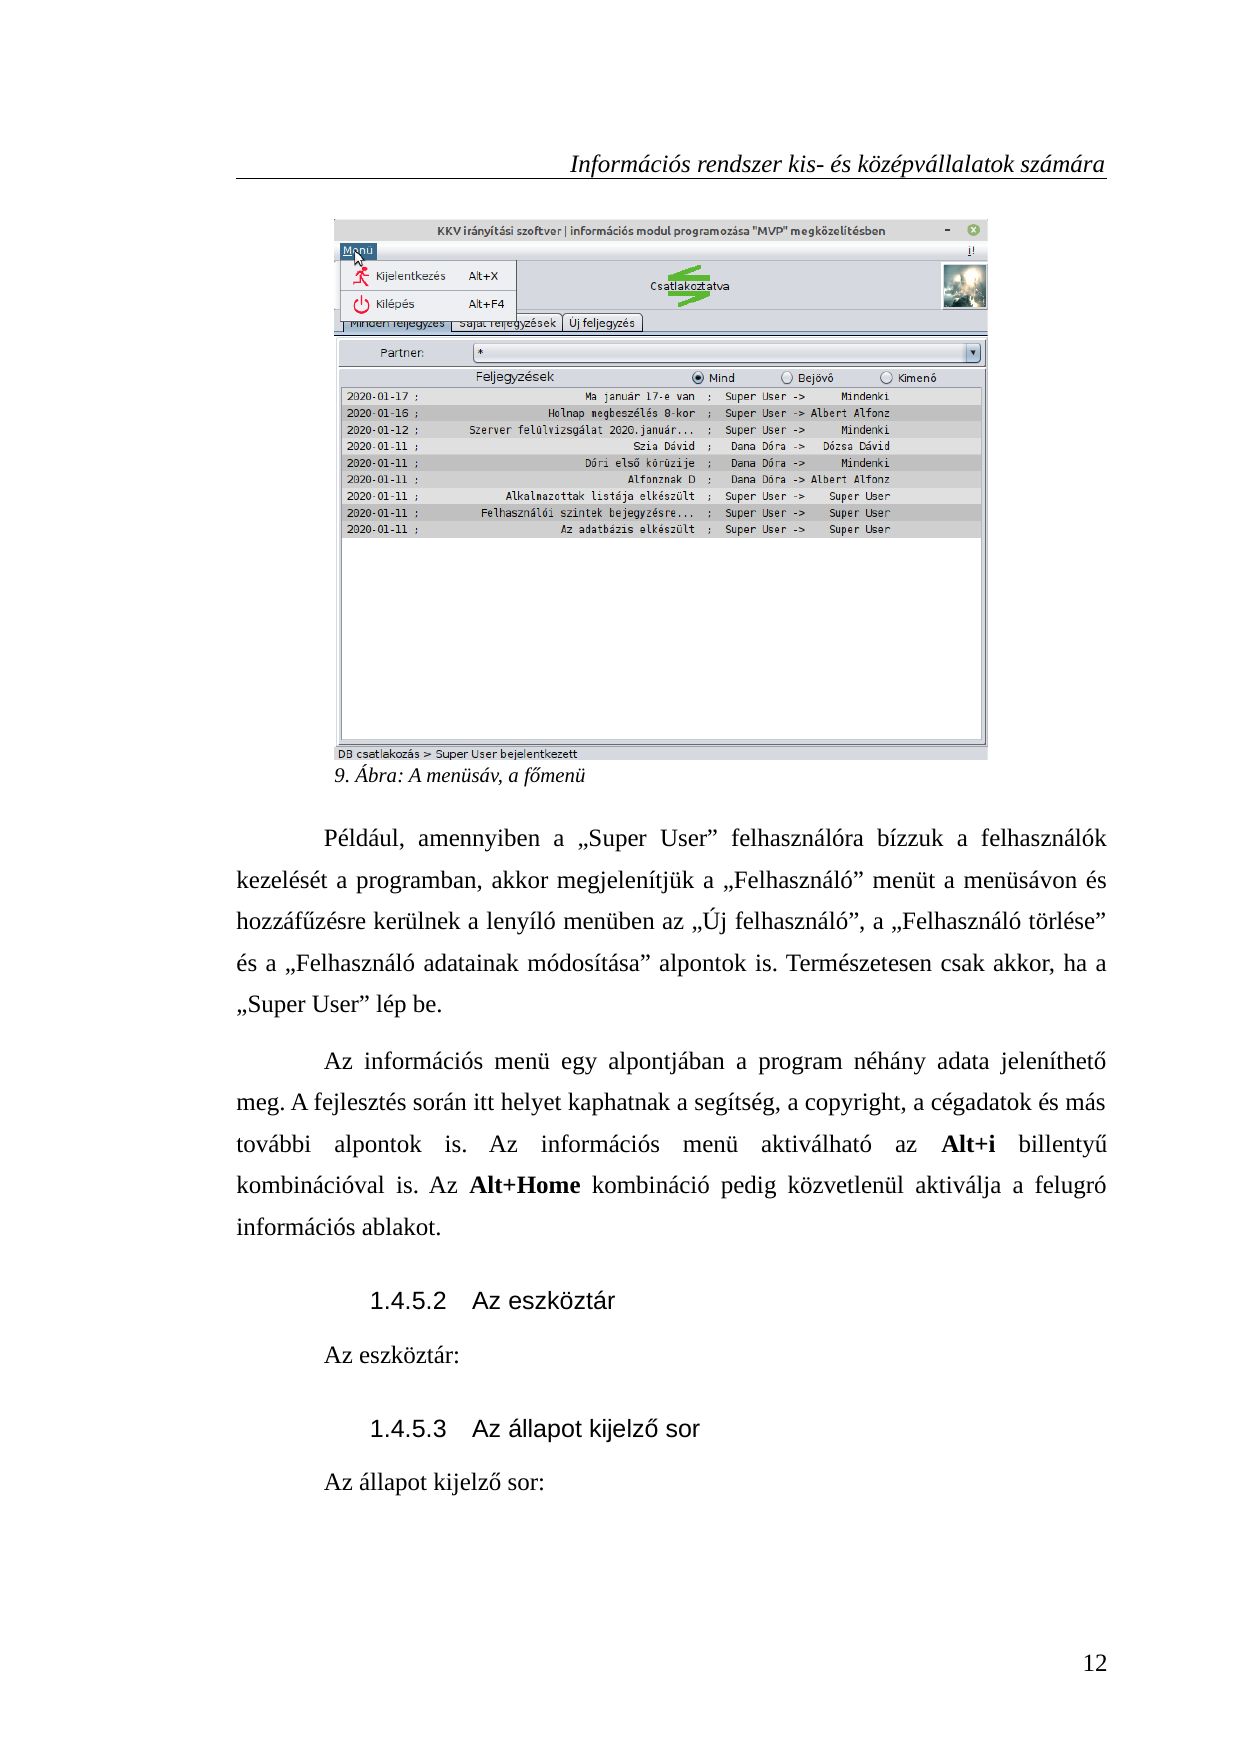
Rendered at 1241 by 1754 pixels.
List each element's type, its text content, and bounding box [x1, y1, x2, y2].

text Az információs menü egy alpontjában a program néhány adata jeleníthető meg. A fejlesztés során itt helyet kaphatnak a segítség, a copyright, a cégadatok és más további alpontok is. Az információs menü aktiválható az Alt+i billentyű kombinációval is. Az Alt+Home kombináció pedig közvetlenül aktiválja a felugró információs ablakot. [236, 1047, 1107, 1241]
text Például, amennyiben a „Super User” felhasználóra bízzuk a felhasználók kezelését a programban, akkor megjelenítjük a „Felhasználó” menüt a menüsávon és hozzáfűzésre kerülnek a lenyíló menüben az „Új felhasználó”, a „Felhasználó törlése” és a „Felhasználó adatainak módosítása” alpontok is. Természetesen csak akkor, ha a „Super User” lép be. [236, 207, 1107, 1018]
subtitle Az állapot kijelző sor [454, 1415, 1107, 1443]
text Az eszköztár: [236, 1341, 1107, 1368]
picture [334, 219, 988, 760]
text Az állapot kijelző sor: [236, 1468, 1107, 1496]
subtitle Az eszköztár [454, 1287, 1107, 1315]
text [334, 207, 988, 219]
text 9. Ábra: A menüsáv, a főmenü [334, 760, 988, 787]
